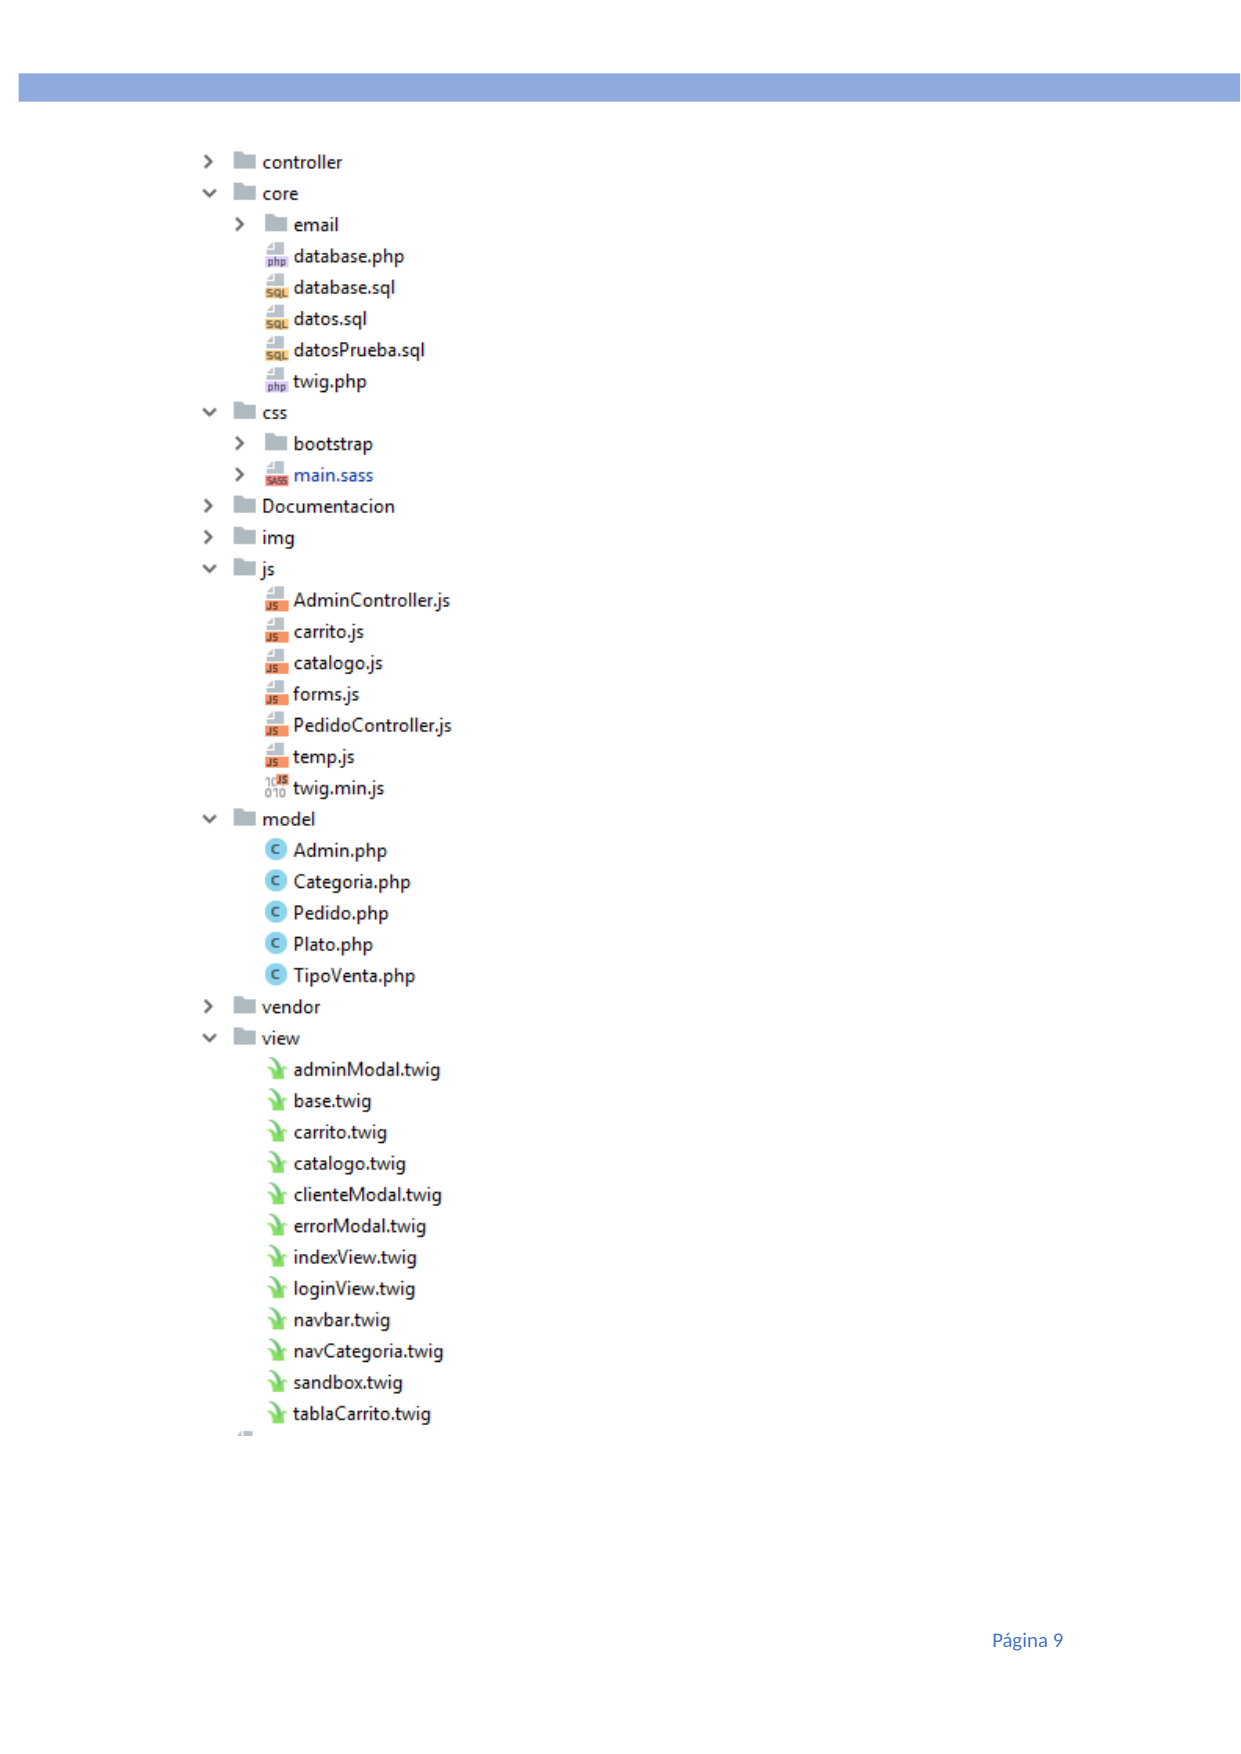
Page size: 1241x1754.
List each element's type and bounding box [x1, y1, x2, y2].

picture [184, 147, 682, 1436]
